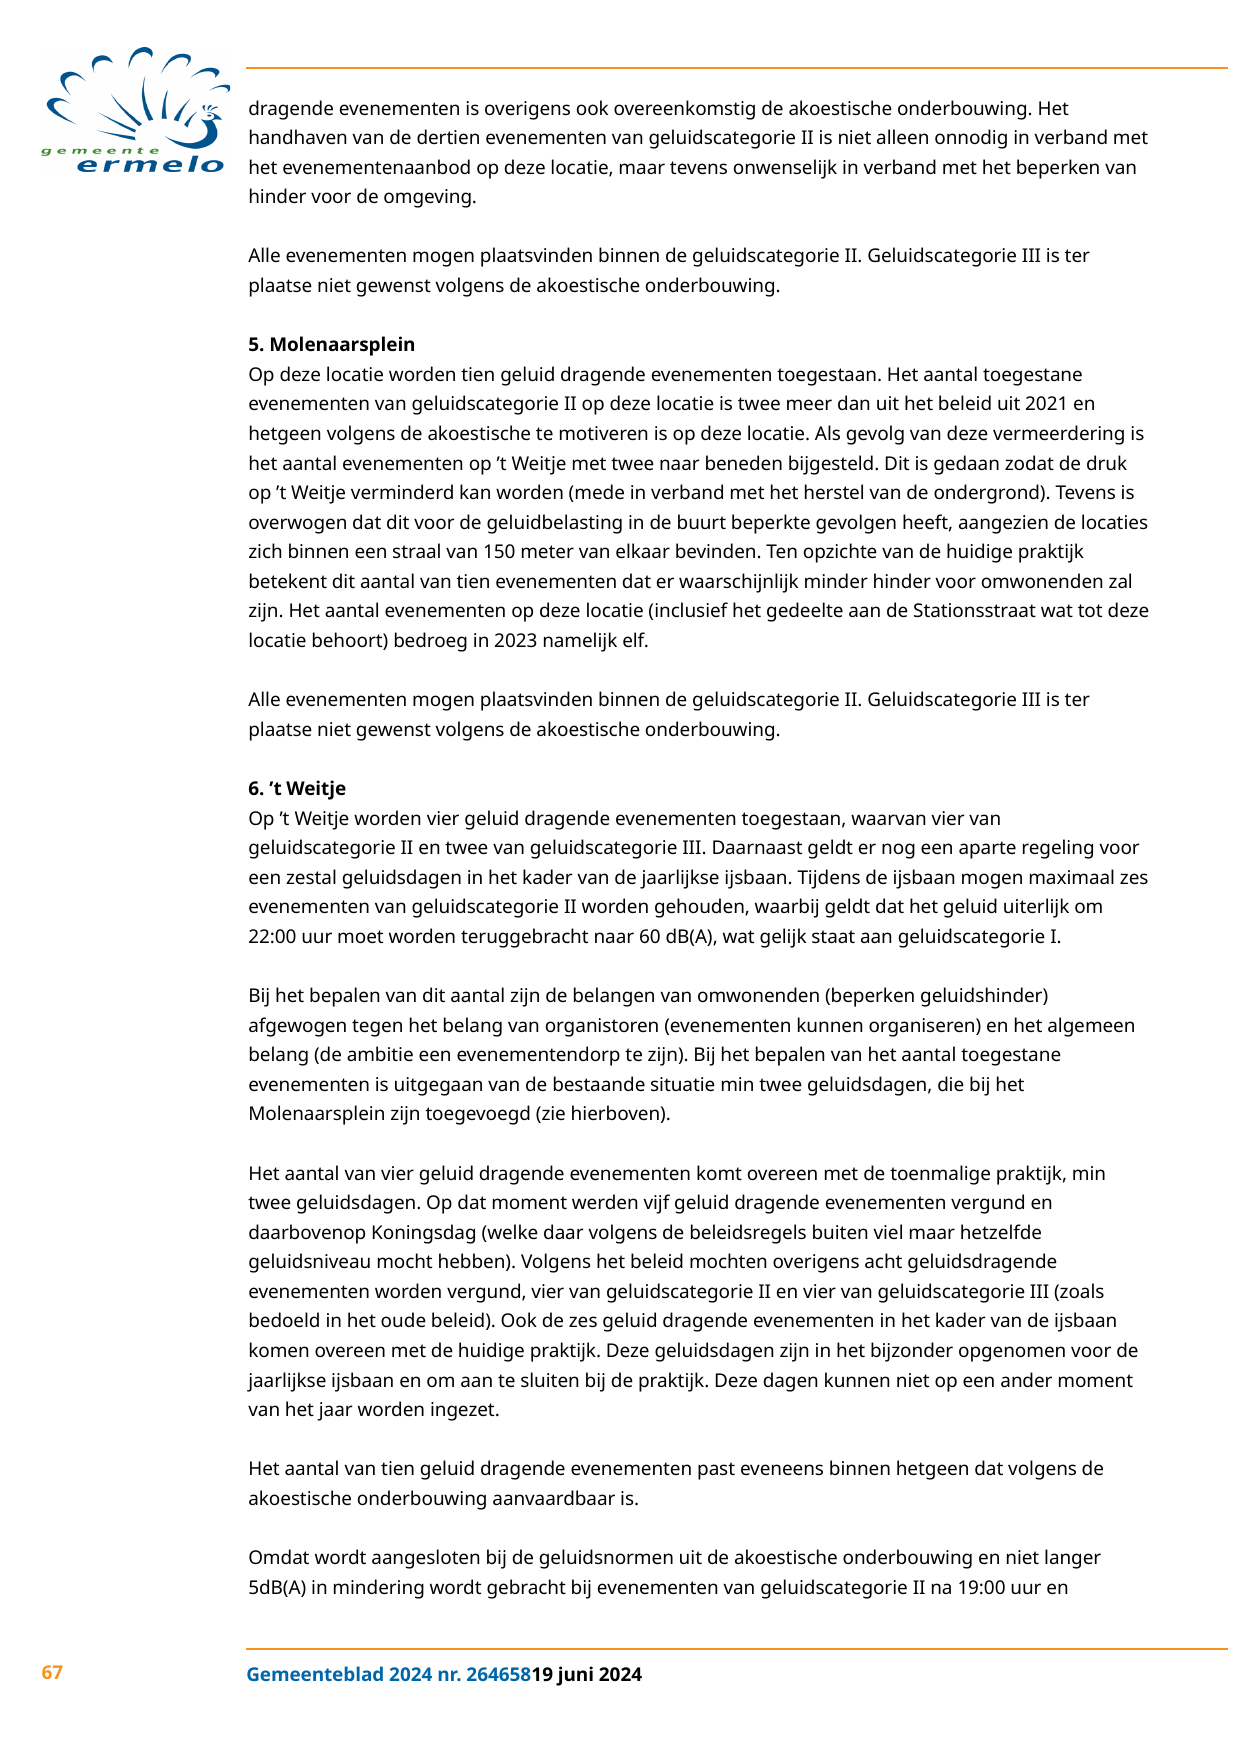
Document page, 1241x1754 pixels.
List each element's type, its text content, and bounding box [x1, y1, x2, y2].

text Bij het bepalen van dit aantal zijn de belangen van omwonenden (beperken geluidshinder) afgewogen tegen het belang van organistoren (evenementen kunnen organiseren) en het algemeen belang (de ambitie een evenementendorp te zijn). Bij het bepalen van het aantal toegestane evenementen is uitgegaan van de bestaande situatie min twee geluidsdagen, die bij het Molenaarsplein zijn toegevoegd (zie hierboven). [248, 982, 1152, 1126]
picture [41, 47, 231, 172]
text Alle evenementen mogen plaatsvinden binnen de geluidscategorie II. Geluidscategorie III is ter plaatse niet gewenst volgens de akoestische onderbouwing. [248, 686, 1152, 742]
text dragende evenementen is overigens ook overeenkomstig de akoestische onderbouwing. Het handhaven van de dertien evenementen van geluidscategorie II is niet alleen onnodig in verband met het evenementenaanbod op deze locatie, maar tevens onwenselijk in verband met het beperken van hinder voor de omgeving. [248, 95, 1152, 209]
text 6. ’t Weitje [248, 775, 1152, 801]
text Op deze locatie worden tien geluid dragende evenementen toegestaan. Het aantal toegestane evenementen van geluidscategorie II op deze locatie is twee meer dan uit het beleid uit 2021 en hetgeen volgens de akoestische te motiveren is op deze locatie. Als gevolg van deze vermeerdering is het aantal evenementen op ’t Weitje met twee naar beneden bijgesteld. Dit is gedaan zodat de druk op ’t Weitje verminderd kan worden (mede in verband met het herstel van de ondergrond). Tevens is overwogen dat dit voor de geluidbelasting in de buurt beperkte gevolgen heeft, aangezien de locaties zich binnen een straal van 150 meter van elkaar bevinden. Ten opzichte van de huidige praktijk betekent dit aantal van tien evenementen dat er waarschijnlijk minder hinder voor omwonenden zal zijn. Het aantal evenementen op deze locatie (inclusief het gedeelte aan de Stationsstraat wat tot deze locatie behoort) bedroeg in 2023 namelijk elf. [248, 361, 1152, 653]
text Omdat wordt aangesloten bij de geluidsnormen uit de akoestische onderbouwing en niet langer 5dB(A) in mindering wordt gebracht bij evenementen van geluidscategorie II na 19:00 uur en [248, 1544, 1152, 1600]
text 5. Molenaarsplein [248, 331, 1152, 357]
text Het aantal van tien geluid dragende evenementen past eveneens binnen hetgeen dat volgens de akoestische onderbouwing aanvaardbaar is. [248, 1456, 1152, 1511]
text Alle evenementen mogen plaatsvinden binnen de geluidscategorie II. Geluidscategorie III is ter plaatse niet gewenst volgens de akoestische onderbouwing. [248, 243, 1152, 298]
text Het aantal van vier geluid dragende evenementen komt overeen met de toenmalige praktijk, min twee geluidsdagen. Op dat moment werden vijf geluid dragende evenementen vergund en daarbovenop Koningsdag (welke daar volgens de beleidsregels buiten viel maar hetzelfde geluidsniveau mocht hebben). Volgens het beleid mochten overigens acht geluidsdragende evenementen worden vergund, vier van geluidscategorie II en vier van geluidscategorie III (zoals bedoeld in het oude beleid). Ook de zes geluid dragende evenementen in het kader van de ijsbaan komen overeen met de huidige praktijk. Deze geluidsdagen zijn in het bijzonder opgenomen voor de jaarlijkse ijsbaan en om aan te sluiten bij de praktijk. Deze dagen kunnen niet op een ander moment van het jaar worden ingezet. [248, 1160, 1152, 1422]
text Op ’t Weitje worden vier geluid dragende evenementen toegestaan, waarvan vier van geluidscategorie II en twee van geluidscategorie III. Daarnaast geldt er nog een aparte regeling voor een zestal geluidsdagen in het kader van de jaarlijkse ijsbaan. Tijdens de ijsbaan mogen maximaal zes evenementen van geluidscategorie II worden gehouden, waarbij geldt dat het geluid uiterlijk om 22:00 uur moet worden teruggebracht naar 60 dB(A), wat gelijk staat aan geluidscategorie I. [248, 805, 1152, 949]
